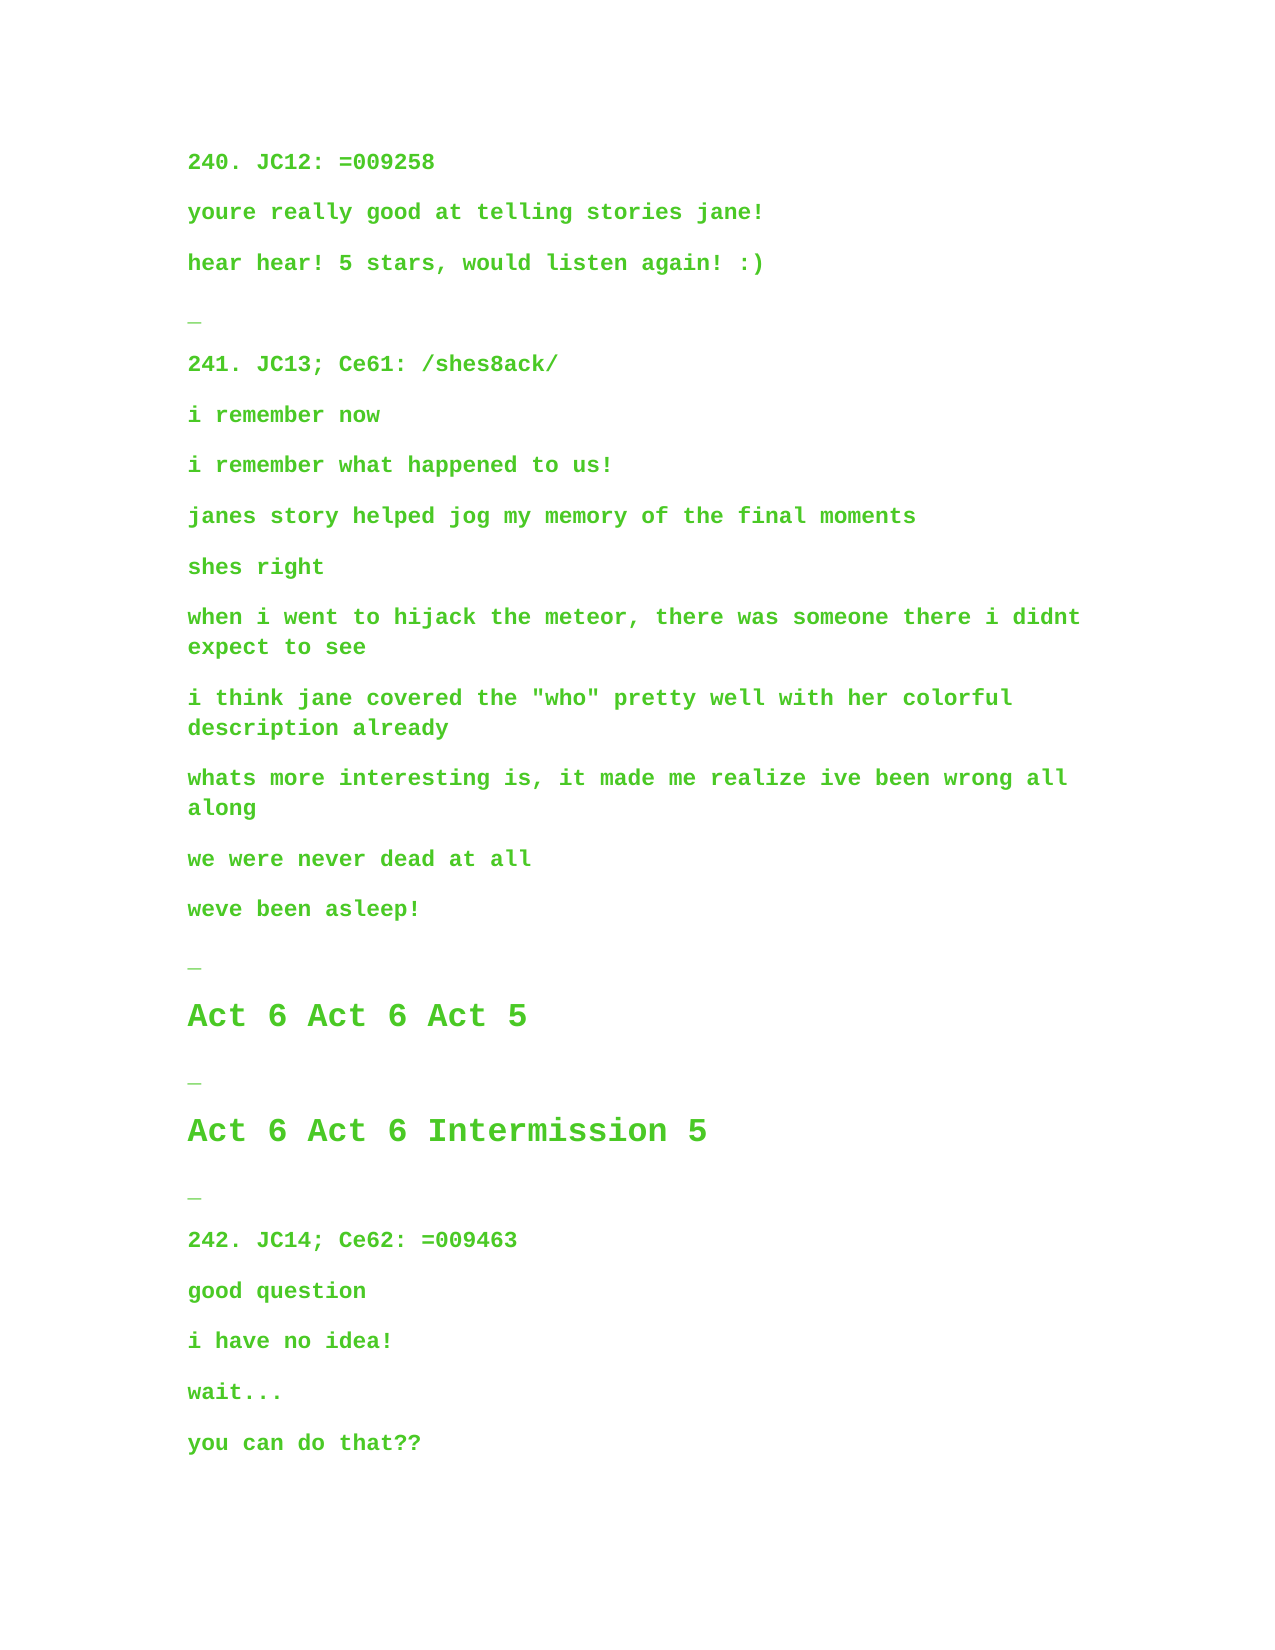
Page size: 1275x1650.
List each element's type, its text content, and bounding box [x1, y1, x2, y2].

text 241. JC13; Ce61: /shes8ack/ [187, 352, 1087, 378]
text _ [187, 302, 1087, 328]
text good question [187, 1279, 1087, 1305]
text 240. JC12: =009258 [187, 150, 1087, 176]
text we were never dead at all [187, 847, 1087, 873]
text youre really good at telling stories jane! [187, 201, 1087, 227]
text hear hear! 5 stars, would listen again! :) [187, 251, 1087, 277]
text Act 6 Act 6 Intermission 5 [187, 1114, 1087, 1151]
text whats more interesting is, it made me realize ive been wrong all along [187, 766, 1087, 822]
text wait... [187, 1380, 1087, 1406]
text 242. JC14; Ce62: =009463 [187, 1228, 1087, 1254]
text you can do that?? [187, 1431, 1087, 1457]
text _ [187, 948, 1087, 974]
text i remember now [187, 403, 1087, 429]
text shes right [187, 555, 1087, 581]
text when i went to hijack the meteor, there was someone there i didnt expect to see [187, 606, 1087, 661]
text janes story helped jog my memory of the final moments [187, 504, 1087, 530]
text _ [187, 1063, 1087, 1089]
text Act 6 Act 6 Act 5 [187, 999, 1087, 1037]
text _ [187, 1178, 1087, 1204]
text i have no idea! [187, 1330, 1087, 1356]
text i remember what happened to us! [187, 454, 1087, 480]
text i think jane covered the "who" pretty well with her colorful description already [187, 686, 1087, 742]
text weve been asleep! [187, 897, 1087, 923]
